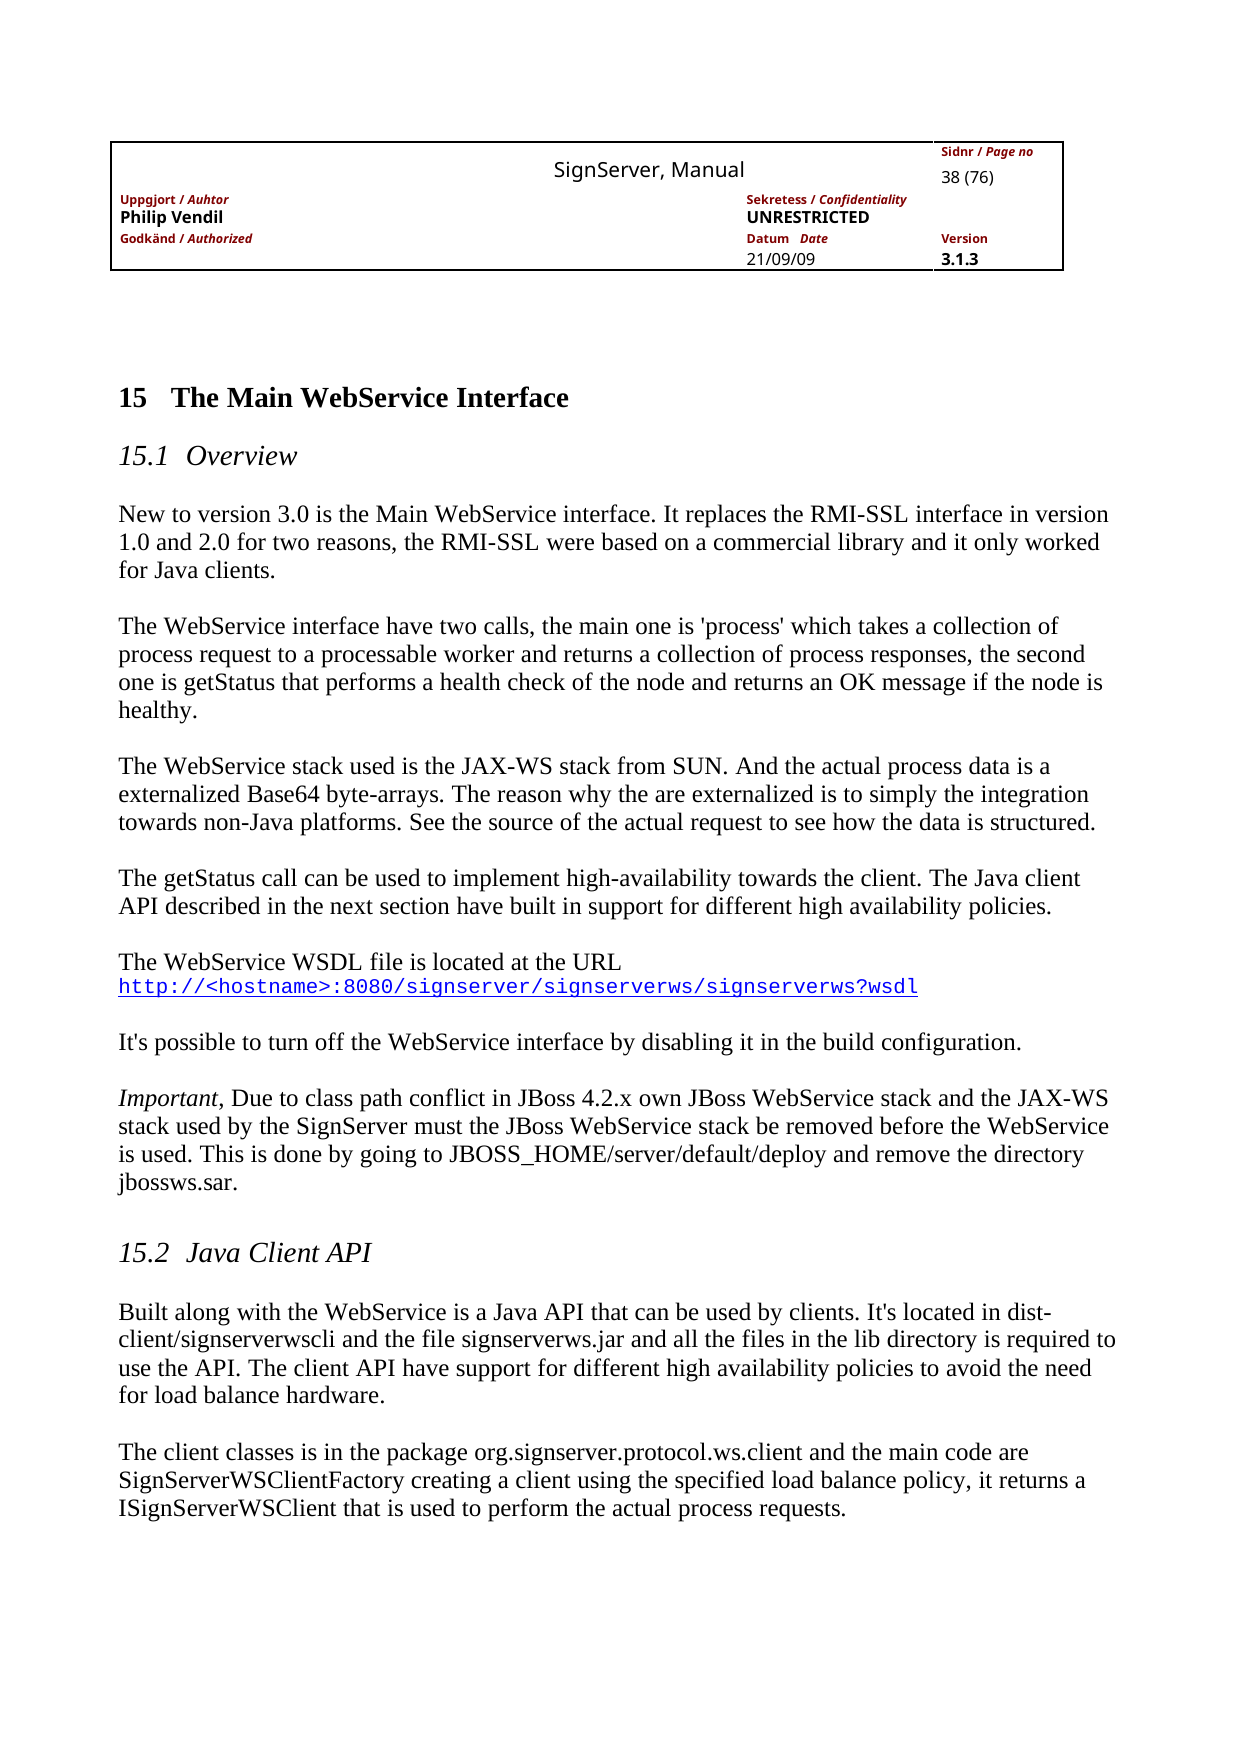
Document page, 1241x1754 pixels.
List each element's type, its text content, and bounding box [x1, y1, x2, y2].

text The getStatus call can be used to implement high-availability towards the client. The Java client API described in the next section have built in support for different high availability policies. [118, 864, 1122, 920]
text New to version 3.0 is the Main WebService interface. It replaces the RMI-SSL interface in version 1.0 and 2.0 for two reasons, the RMI-SSL were based on a commercial library and it only worked for Java clients. [118, 500, 1122, 584]
text It's possible to turn off the WebService interface by disabling it in the build configuration. [118, 1028, 1122, 1056]
text The WebService stack used is the JAX-WS stack from SUN. And the actual process data is a externalized Base64 byte-arrays. The reason why the are externalized is to simply the integration towards non-Java platforms. See the source of the actual request to see how the data is structured. [118, 752, 1122, 836]
text The WebService WSDL file is located at the URL http://<hostname>:8080/signserver/signserverws/signserverws?wsdl [118, 948, 1122, 1000]
text The WebService interface have two calls, the main one is 'process' which takes a collection of process request to a processable worker and returns a collection of process responses, the second one is getStatus that performs a health check of the node and returns an OK message if the node is healthy. [118, 612, 1122, 724]
text The client classes is in the package org.signserver.protocol.ws.client and the main code are SignServerWSClientFactory creating a client using the specified load balance policy, it returns a [118, 1437, 1122, 1493]
text ISignServerWSClient that is used to perform the actual process requests. [118, 1493, 1122, 1522]
text Important, Due to class path conflict in JBoss 4.2.x own JBoss WebService stack and the JAX-WS stack used by the SignServer must the JBoss WebService stack be removed before the WebService is used. This is done by going to JBOSS_HOME/server/default/deploy and remove the directory jbossws.sar. [118, 1084, 1122, 1196]
subtitle Java Client API [118, 1237, 1122, 1269]
subtitle The Main WebService Interface [118, 382, 1122, 414]
subtitle Overview [118, 439, 1122, 472]
text Built along with the WebService is a Java API that can be used by clients. It's located in dist-client/signserverwscli and the file signserverws.jar and all the files in the lib directory is required to use the API. The client API have support for different high availability policies to avoid the need for load balance hardware. [118, 1297, 1122, 1409]
